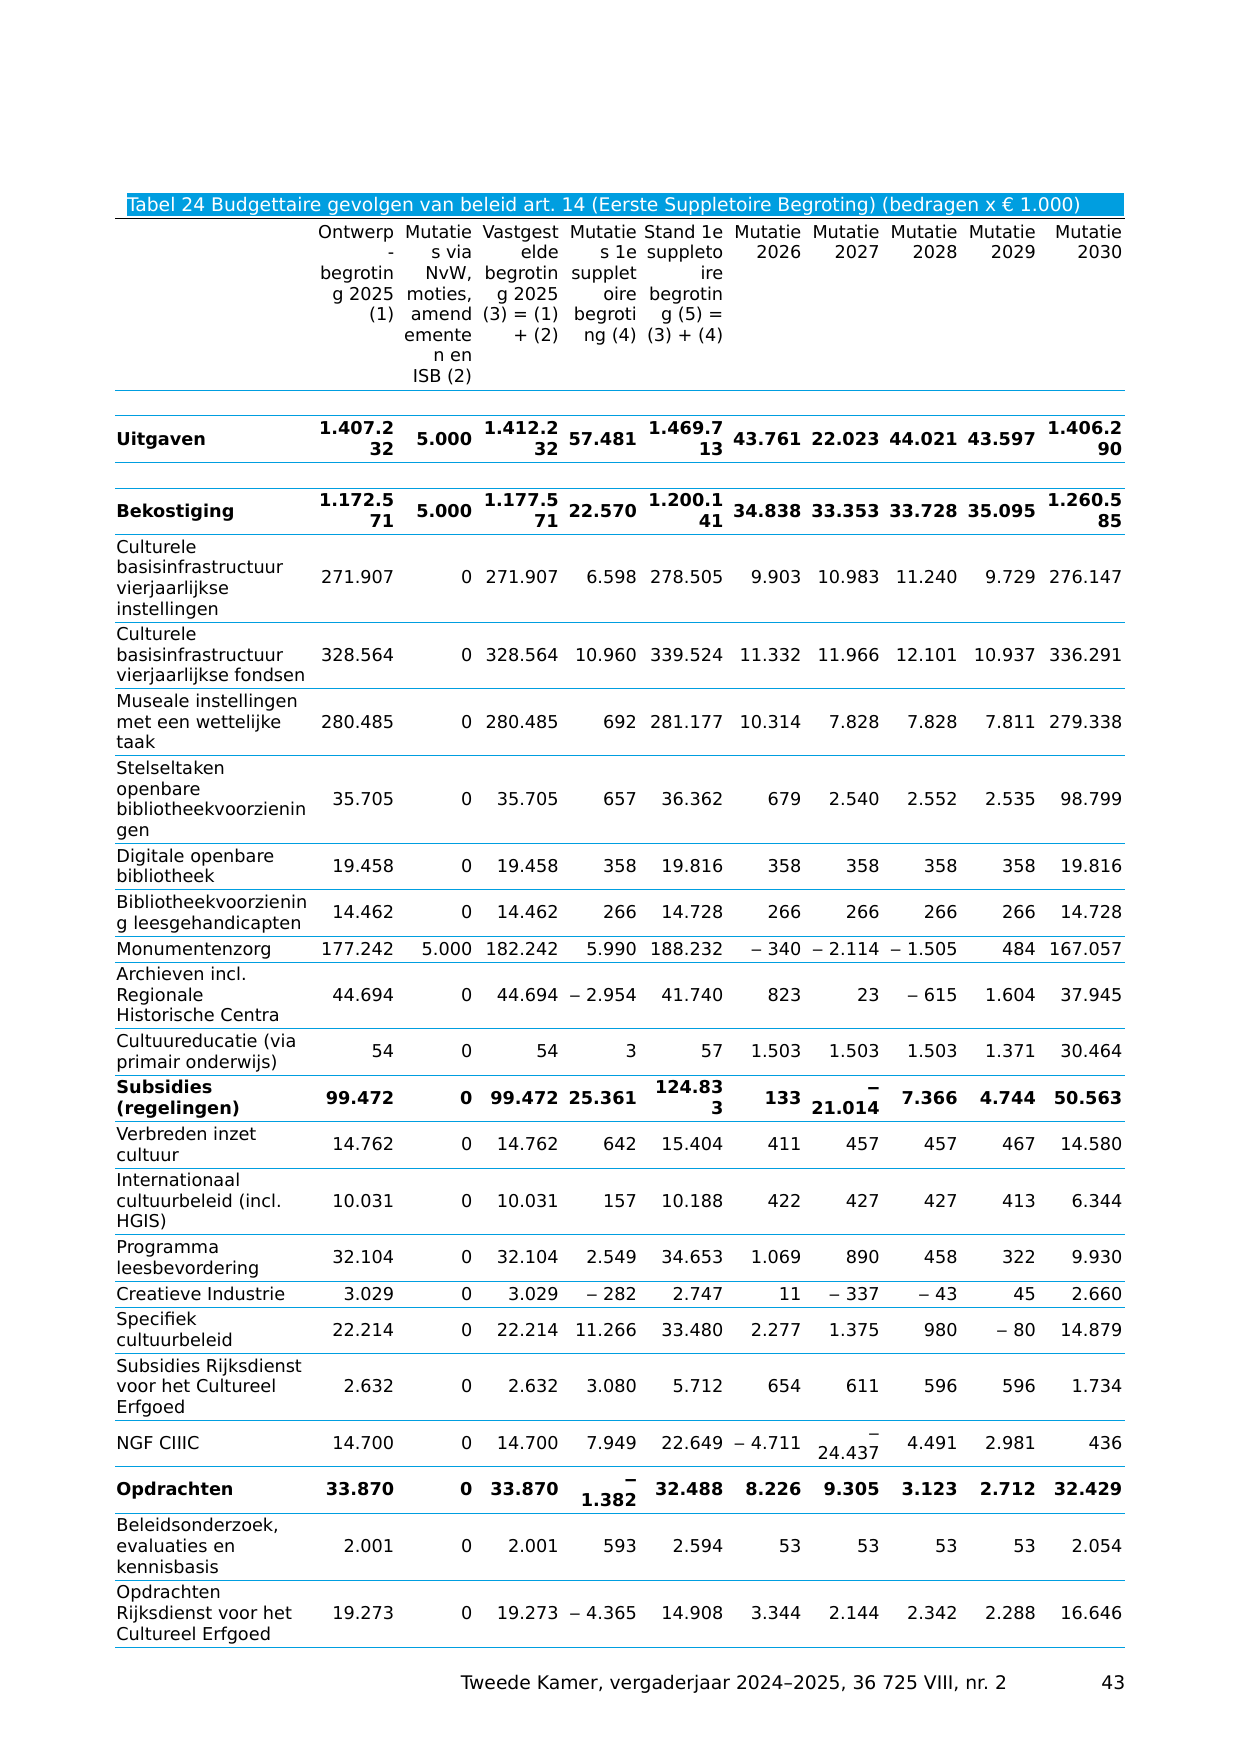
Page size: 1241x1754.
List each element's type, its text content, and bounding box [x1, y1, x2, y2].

table_cell 266 [726, 890, 804, 936]
table_cell 45 [960, 1282, 1038, 1306]
table_cell 1.371 [960, 1029, 1038, 1075]
table_cell 35.705 [475, 756, 561, 843]
table_cell 177.242 [310, 937, 397, 961]
table_cell 823 [726, 963, 804, 1028]
table_cell 2.660 [1039, 1282, 1125, 1306]
table_cell ‒ 80 [960, 1308, 1038, 1353]
table_cell 43.761 [726, 416, 804, 462]
table_cell 32.104 [310, 1235, 397, 1281]
table_cell 0 [397, 1354, 475, 1420]
table_cell 14.762 [475, 1122, 561, 1167]
table_cell Programma leesbevordering [115, 1235, 310, 1281]
table_cell 37.945 [1039, 963, 1125, 1028]
table_cell 2.981 [960, 1421, 1038, 1466]
table_cell 0 [397, 756, 475, 843]
table_cell 7.828 [804, 689, 882, 755]
table_cell 266 [960, 890, 1038, 936]
table_cell ‒ 340 [726, 937, 804, 961]
table_cell [561, 463, 639, 487]
table_cell ‒ 282 [561, 1282, 639, 1306]
table_cell 5.000 [397, 416, 475, 462]
table_cell 467 [960, 1122, 1038, 1167]
table_cell [726, 463, 804, 487]
table_cell 0 [397, 1421, 475, 1466]
table_cell 10.031 [310, 1169, 397, 1234]
table_cell Mutaties via NvW, moties, amendementen en ISB (2) [397, 219, 475, 389]
table_cell 9.930 [1039, 1235, 1125, 1281]
table_cell 32.104 [475, 1235, 561, 1281]
table_cell 99.472 [310, 1076, 397, 1121]
table_cell 276.147 [1039, 535, 1125, 621]
table_cell 457 [882, 1122, 960, 1167]
table_cell Archieven incl. Regionale Historische Centra [115, 963, 310, 1028]
table_cell 1.503 [726, 1029, 804, 1075]
table_cell Stand 1e suppletoire begroting (5) = (3) + (4) [640, 219, 726, 389]
table_cell 2.552 [882, 756, 960, 843]
table_cell 3.080 [561, 1354, 639, 1420]
table_cell 654 [726, 1354, 804, 1420]
table_cell 2.342 [882, 1581, 960, 1646]
table_cell 457 [804, 1122, 882, 1167]
table_cell 53 [960, 1514, 1038, 1579]
table_cell 2.594 [640, 1514, 726, 1579]
table_cell 34.653 [640, 1235, 726, 1281]
table_cell 596 [960, 1354, 1038, 1420]
table_cell [726, 391, 804, 415]
table_cell 188.232 [640, 937, 726, 961]
table_cell 19.458 [310, 844, 397, 889]
table_cell 9.305 [804, 1467, 882, 1512]
table_cell Verbreden inzet cultuur [115, 1122, 310, 1167]
table_cell [640, 391, 726, 415]
table_cell 280.485 [475, 689, 561, 755]
table_cell 7.366 [882, 1076, 960, 1121]
table_cell 2.288 [960, 1581, 1038, 1646]
table_cell ‒ 4.711 [726, 1421, 804, 1466]
table_cell [397, 391, 475, 415]
table_cell 41.740 [640, 963, 726, 1028]
table_cell 0 [397, 1282, 475, 1306]
table_cell ‒ 24.437 [804, 1421, 882, 1466]
table_cell 2.632 [475, 1354, 561, 1420]
table_cell 50.563 [1039, 1076, 1125, 1121]
table_cell ‒ 43 [882, 1282, 960, 1306]
table_cell 2.549 [561, 1235, 639, 1281]
table_cell [640, 463, 726, 487]
table_cell 422 [726, 1169, 804, 1234]
table_cell 10.983 [804, 535, 882, 621]
table_cell 10.188 [640, 1169, 726, 1234]
table_cell 266 [561, 890, 639, 936]
table_cell 11.966 [804, 623, 882, 688]
table_cell ‒ 337 [804, 1282, 882, 1306]
table_cell 9.729 [960, 535, 1038, 621]
table_cell 30.464 [1039, 1029, 1125, 1075]
table_cell 53 [804, 1514, 882, 1579]
table_cell 1.200.141 [640, 489, 726, 534]
table_cell 2.540 [804, 756, 882, 843]
table_cell 427 [804, 1169, 882, 1234]
table_cell Subsidies (regelingen) [115, 1076, 310, 1121]
table_cell [960, 391, 1038, 415]
table_cell Mutatie 2027 [804, 219, 882, 389]
table_cell 328.564 [475, 623, 561, 688]
table_cell 0 [397, 890, 475, 936]
table_cell ‒ 21.014 [804, 1076, 882, 1121]
table_cell Mutatie 2029 [960, 219, 1038, 389]
table_cell 2.277 [726, 1308, 804, 1353]
table_cell Beleidsonderzoek, evaluaties en kennisbasis [115, 1514, 310, 1579]
table_cell 5.990 [561, 937, 639, 961]
table_cell 54 [310, 1029, 397, 1075]
table_cell 3.344 [726, 1581, 804, 1646]
table_cell 14.580 [1039, 1122, 1125, 1167]
table_cell 22.649 [640, 1421, 726, 1466]
table_cell 5.712 [640, 1354, 726, 1420]
table_cell 1.412.232 [475, 416, 561, 462]
table_cell Mutaties 1e suppletoire begroting (4) [561, 219, 639, 389]
table_cell 11.240 [882, 535, 960, 621]
table_cell [804, 463, 882, 487]
table_cell Specifiek cultuurbeleid [115, 1308, 310, 1353]
table_cell 34.838 [726, 489, 804, 534]
table_cell 7.828 [882, 689, 960, 755]
table_cell [115, 463, 310, 487]
table_cell 2.001 [475, 1514, 561, 1579]
table_cell 33.728 [882, 489, 960, 534]
table_cell ‒ 4.365 [561, 1581, 639, 1646]
table_cell 44.694 [310, 963, 397, 1028]
table_cell 0 [397, 1581, 475, 1646]
table_cell 14.728 [1039, 890, 1125, 936]
table_cell 14.762 [310, 1122, 397, 1167]
table_cell 10.937 [960, 623, 1038, 688]
table_cell 611 [804, 1354, 882, 1420]
table_cell Mutatie 2028 [882, 219, 960, 389]
table_cell 10.960 [561, 623, 639, 688]
table_cell ‒ 1.505 [882, 937, 960, 961]
table_cell 44.021 [882, 416, 960, 462]
table_cell 7.949 [561, 1421, 639, 1466]
table_cell 22.214 [310, 1308, 397, 1353]
table_cell 167.057 [1039, 937, 1125, 961]
table_cell 0 [397, 844, 475, 889]
table_cell 328.564 [310, 623, 397, 688]
table_cell 124.833 [640, 1076, 726, 1121]
table_cell Opdrachten Rijksdienst voor het Cultureel Erfgoed [115, 1581, 310, 1646]
table_cell 157 [561, 1169, 639, 1234]
table_cell 35.705 [310, 756, 397, 843]
table_cell 1.069 [726, 1235, 804, 1281]
table_cell 0 [397, 1122, 475, 1167]
table_cell 1.375 [804, 1308, 882, 1353]
table_cell 271.907 [475, 535, 561, 621]
table_cell 14.462 [475, 890, 561, 936]
table_cell 99.472 [475, 1076, 561, 1121]
table_cell 0 [397, 1308, 475, 1353]
table_cell [397, 463, 475, 487]
table_cell 980 [882, 1308, 960, 1353]
table_cell 279.338 [1039, 689, 1125, 755]
table_cell 0 [397, 1169, 475, 1234]
table_cell 0 [397, 1235, 475, 1281]
table_header Tabel 24 Budgettaire gevolgen van beleid art. 14 (Eerste Suppletoire Begroting) (bedragen x € 1.000) [115, 191, 1125, 218]
table_cell 1.469.713 [640, 416, 726, 462]
table_cell ‒ 2.954 [561, 963, 639, 1028]
table_cell 1.503 [804, 1029, 882, 1075]
table_cell Ontwerp-begroting 2025 (1) [310, 219, 397, 389]
table_cell 8.226 [726, 1467, 804, 1512]
table_cell 32.429 [1039, 1467, 1125, 1512]
table_cell 2.144 [804, 1581, 882, 1646]
table_cell 890 [804, 1235, 882, 1281]
table_cell Subsidies Rijksdienst voor het Cultureel Erfgoed [115, 1354, 310, 1420]
table_cell ‒ 2.114 [804, 937, 882, 961]
table_cell [475, 391, 561, 415]
table_cell ‒ 615 [882, 963, 960, 1028]
table_cell Creatieve Industrie [115, 1282, 310, 1306]
table_cell 6.598 [561, 535, 639, 621]
table_cell 57.481 [561, 416, 639, 462]
table_cell 339.524 [640, 623, 726, 688]
table_cell 5.000 [397, 489, 475, 534]
table_cell 11 [726, 1282, 804, 1306]
table_cell Digitale openbare bibliotheek [115, 844, 310, 889]
table_cell 54 [475, 1029, 561, 1075]
table_cell 14.462 [310, 890, 397, 936]
table_cell NGF CIIIC [115, 1421, 310, 1466]
table_cell 19.273 [475, 1581, 561, 1646]
table_cell Monumentenzorg [115, 937, 310, 961]
table_cell 2.632 [310, 1354, 397, 1420]
table_cell 11.266 [561, 1308, 639, 1353]
table_cell 0 [397, 689, 475, 755]
table_cell 266 [804, 890, 882, 936]
table_cell 4.744 [960, 1076, 1038, 1121]
table_cell 358 [726, 844, 804, 889]
table_cell [882, 391, 960, 415]
table_cell 1.177.571 [475, 489, 561, 534]
table_cell 14.728 [640, 890, 726, 936]
table_cell [115, 219, 310, 389]
table_cell 15.404 [640, 1122, 726, 1167]
table_cell 1.406.290 [1039, 416, 1125, 462]
table_cell 358 [960, 844, 1038, 889]
table_cell 1.734 [1039, 1354, 1125, 1420]
table_cell 10.314 [726, 689, 804, 755]
table_cell 593 [561, 1514, 639, 1579]
table_cell 0 [397, 1076, 475, 1121]
table_cell Vastgestelde begroting 2025 (3) = (1) + (2) [475, 219, 561, 389]
table_cell Museale instellingen met een wettelijke taak [115, 689, 310, 755]
table_cell 57 [640, 1029, 726, 1075]
table_cell 278.505 [640, 535, 726, 621]
table_cell 9.903 [726, 535, 804, 621]
table_cell 25.361 [561, 1076, 639, 1121]
table_cell 33.480 [640, 1308, 726, 1353]
table_cell 35.095 [960, 489, 1038, 534]
table_cell 358 [561, 844, 639, 889]
table_cell Bekostiging [115, 489, 310, 534]
table_cell 436 [1039, 1421, 1125, 1466]
table_cell 7.811 [960, 689, 1038, 755]
table_cell 44.694 [475, 963, 561, 1028]
table_cell 14.700 [475, 1421, 561, 1466]
table_cell ‒ 1.382 [561, 1467, 639, 1512]
table_cell [561, 391, 639, 415]
table_cell 5.000 [397, 937, 475, 961]
table_cell 1.407.232 [310, 416, 397, 462]
table_cell 53 [882, 1514, 960, 1579]
table_cell 2.054 [1039, 1514, 1125, 1579]
table_cell Mutatie 2030 [1039, 219, 1125, 389]
table_cell 22.023 [804, 416, 882, 462]
table_cell 427 [882, 1169, 960, 1234]
table_cell 3.029 [475, 1282, 561, 1306]
table_cell 0 [397, 1514, 475, 1579]
table_cell 692 [561, 689, 639, 755]
table_cell [960, 463, 1038, 487]
table_cell 22.570 [561, 489, 639, 534]
table_cell 596 [882, 1354, 960, 1420]
table_cell 19.816 [640, 844, 726, 889]
table_cell 280.485 [310, 689, 397, 755]
table_cell 1.172.571 [310, 489, 397, 534]
table_cell Internationaal cultuurbeleid (incl. HGIS) [115, 1169, 310, 1234]
table_cell 336.291 [1039, 623, 1125, 688]
table_cell [310, 463, 397, 487]
table_cell 36.362 [640, 756, 726, 843]
table_cell 0 [397, 623, 475, 688]
table_cell Stelseltaken openbare bibliotheekvoorzieningen [115, 756, 310, 843]
table_cell 32.488 [640, 1467, 726, 1512]
table_cell 22.214 [475, 1308, 561, 1353]
table_cell 23 [804, 963, 882, 1028]
table_cell 0 [397, 963, 475, 1028]
table_cell 43.597 [960, 416, 1038, 462]
table_cell 0 [397, 1029, 475, 1075]
table_cell Uitgaven [115, 416, 310, 462]
table_cell 657 [561, 756, 639, 843]
table_cell Cultuureducatie (via primair onderwijs) [115, 1029, 310, 1075]
table_cell 358 [804, 844, 882, 889]
table_cell 98.799 [1039, 756, 1125, 843]
table_cell [1039, 463, 1125, 487]
table_cell 0 [397, 535, 475, 621]
table_cell 2.001 [310, 1514, 397, 1579]
table_cell 16.646 [1039, 1581, 1125, 1646]
table_cell 642 [561, 1122, 639, 1167]
table_cell 19.458 [475, 844, 561, 889]
table_cell 0 [397, 1467, 475, 1512]
table_cell Mutatie 2026 [726, 219, 804, 389]
table_cell 458 [882, 1235, 960, 1281]
table_cell [475, 463, 561, 487]
table_cell 133 [726, 1076, 804, 1121]
table_cell Culturele basisinfrastructuur vierjaarlijkse instellingen [115, 535, 310, 621]
table_cell [310, 391, 397, 415]
table_cell 33.353 [804, 489, 882, 534]
table_cell 14.908 [640, 1581, 726, 1646]
table_cell 2.535 [960, 756, 1038, 843]
table_cell [804, 391, 882, 415]
table_cell 281.177 [640, 689, 726, 755]
table_cell 322 [960, 1235, 1038, 1281]
table_cell Bibliotheekvoorziening leesgehandicapten [115, 890, 310, 936]
table_cell 358 [882, 844, 960, 889]
table_cell 2.747 [640, 1282, 726, 1306]
table_cell 182.242 [475, 937, 561, 961]
table_cell 1.260.585 [1039, 489, 1125, 534]
table_cell [1039, 391, 1125, 415]
table_cell 1.503 [882, 1029, 960, 1075]
table_cell 14.879 [1039, 1308, 1125, 1353]
table_cell 3.123 [882, 1467, 960, 1512]
table_cell 11.332 [726, 623, 804, 688]
table_cell 19.816 [1039, 844, 1125, 889]
table_cell 19.273 [310, 1581, 397, 1646]
table_cell 6.344 [1039, 1169, 1125, 1234]
table_cell 4.491 [882, 1421, 960, 1466]
table_cell 413 [960, 1169, 1038, 1234]
table_cell 53 [726, 1514, 804, 1579]
table_cell 3 [561, 1029, 639, 1075]
table_cell 411 [726, 1122, 804, 1167]
table_cell 33.870 [475, 1467, 561, 1512]
table_cell 1.604 [960, 963, 1038, 1028]
table_cell 484 [960, 937, 1038, 961]
table_cell [882, 463, 960, 487]
table_cell 12.101 [882, 623, 960, 688]
table_cell [115, 391, 310, 415]
table_cell 10.031 [475, 1169, 561, 1234]
table_cell 14.700 [310, 1421, 397, 1466]
table_cell Opdrachten [115, 1467, 310, 1512]
table_cell 33.870 [310, 1467, 397, 1512]
table_cell 3.029 [310, 1282, 397, 1306]
table_cell Culturele basisinfrastructuur vierjaarlijkse fondsen [115, 623, 310, 688]
table_cell 266 [882, 890, 960, 936]
table_cell 2.712 [960, 1467, 1038, 1512]
table_cell 271.907 [310, 535, 397, 621]
table_cell 679 [726, 756, 804, 843]
